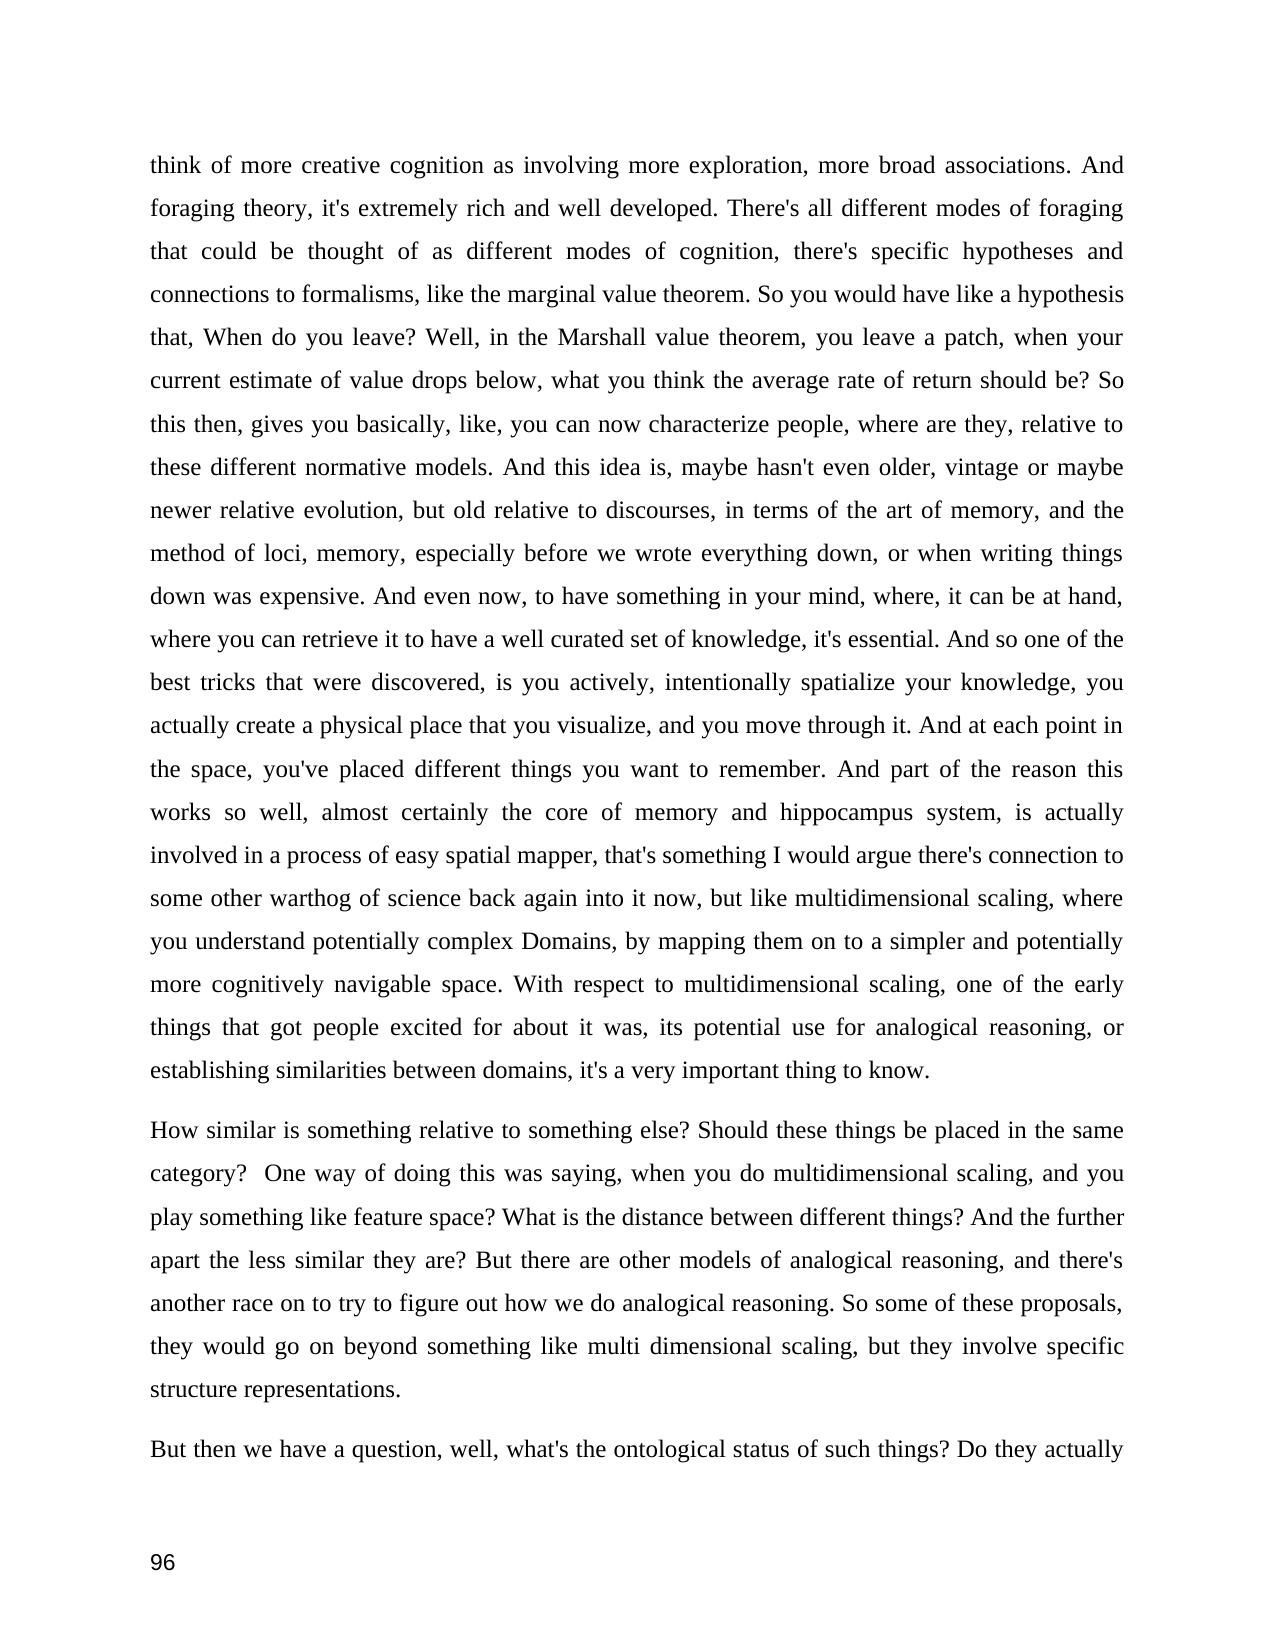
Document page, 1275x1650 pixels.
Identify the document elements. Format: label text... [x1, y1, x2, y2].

text think of more creative cognition as involving more exploration, more broad associations. And foraging theory, it's extremely rich and well developed. There's all different modes of foraging that could be thought of as different modes of cognition, there's specific hypotheses and connections to formalisms, like the marginal value theorem. So you would have like a hypothesis that, When do you leave? Well, in the Marshall value theorem, you leave a patch, when your current estimate of value drops below, what you think the average rate of return should be? So this then, gives you basically, like, you can now characterize people, where are they, relative to these different normative models. And this idea is, maybe hasn't even older, vintage or maybe newer relative evolution, but old relative to discourses, in terms of the art of memory, and the method of loci, memory, especially before we wrote everything down, or when writing things down was expensive. And even now, to have something in your mind, where, it can be at hand, where you can retrieve it to have a well curated set of knowledge, it's essential. And so one of the best tricks that were discovered, is you actively, intentionally spatialize your knowledge, you actually create a physical place that you visualize, and you move through it. And at each point in the space, you've placed different things you want to remember. And part of the reason this works so well, almost certainly the core of memory and hippocampus system, is actually involved in a process of easy spatial mapper, that's something I would argue there's connection to some other warthog of science back again into it now, but like multidimensional scaling, where you understand potentially complex Domains, by mapping them on to a simpler and potentially more cognitively navigable space. With respect to multidimensional scaling, one of the early things that got people excited for about it was, its potential use for analogical reasoning, or establishing similarities between domains, it's a very important thing to know. [150, 150, 1125, 1084]
text How similar is something relative to something else? Should these things be placed in the same category? One way of doing this was saying, when you do multidimensional scaling, and you play something like feature space? What is the distance between different things? And the further apart the less similar they are? But there are other models of analogical reasoning, and there's another race on to try to figure out how we do analogical reasoning. So some of these proposals, they would go on beyond something like multi dimensional scaling, but they involve specific structure representations. [150, 1115, 1125, 1403]
text But then we have a question, well, what's the ontological status of such things? Do they actually [150, 1434, 1125, 1463]
